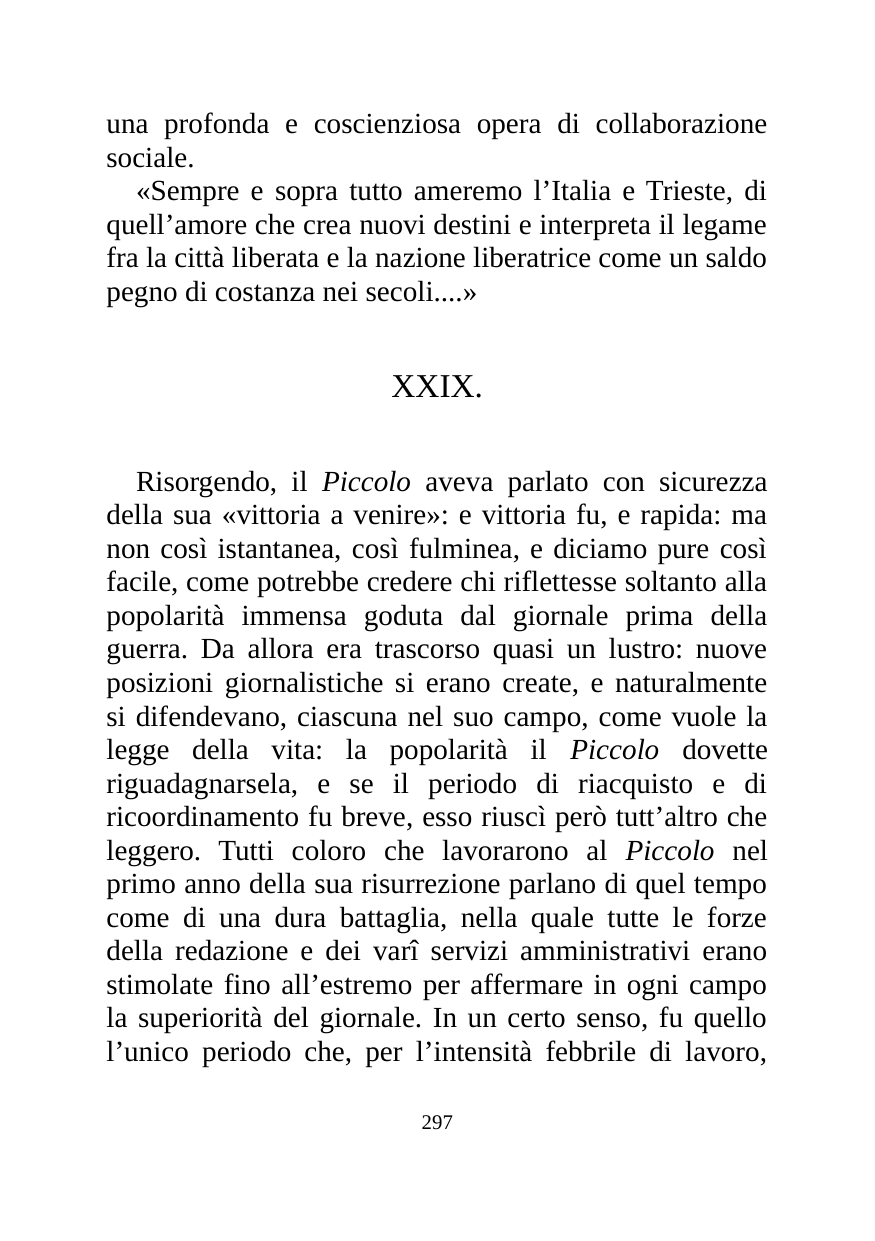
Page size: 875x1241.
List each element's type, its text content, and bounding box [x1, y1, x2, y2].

text una profonda e coscienziosa opera di collaborazione sociale. [106, 106, 768, 173]
text Risorgendo, il Piccolo aveva parlato con sicurezza della sua «vittoria a venire»: e vittoria fu, e rapida: ma non così istantanea, così fulminea, e diciamo pure così facile, come potrebbe credere chi riflettesse soltanto alla popolarità immensa goduta dal giornale prima della guerra. Da allora era trascorso quasi un lustro: nuove posizioni giornalistiche si erano create, e naturalmente si difendevano, ciascuna nel suo campo, come vuole la legge della vita: la popolarità il Piccolo dovette riguadagnarsela, e se il periodo di riacquisto e di ricoordinamento fu breve, esso riuscì però tutt’altro che leggero. Tutti coloro che lavorarono al Piccolo nel primo anno della sua risurrezione parlano di quel tempo come di una dura battaglia, nella quale tutte le forze della redazione e dei varî servizi amministrativi erano stimolate fino all’estremo per affermare in ogni campo la superiorità del giornale. In un certo senso, fu quello l’unico periodo che, per l’intensità febbrile di lavoro, [106, 464, 768, 1068]
text «Sempre e sopra tutto ameremo l’Italia e Trieste, di quell’amore che crea nuovi destini e interpreta il legame fra la città liberata e la nazione liberatrice come un saldo pegno di costanza nei secoli....» [106, 173, 768, 307]
subtitle XXIX. [106, 367, 768, 405]
